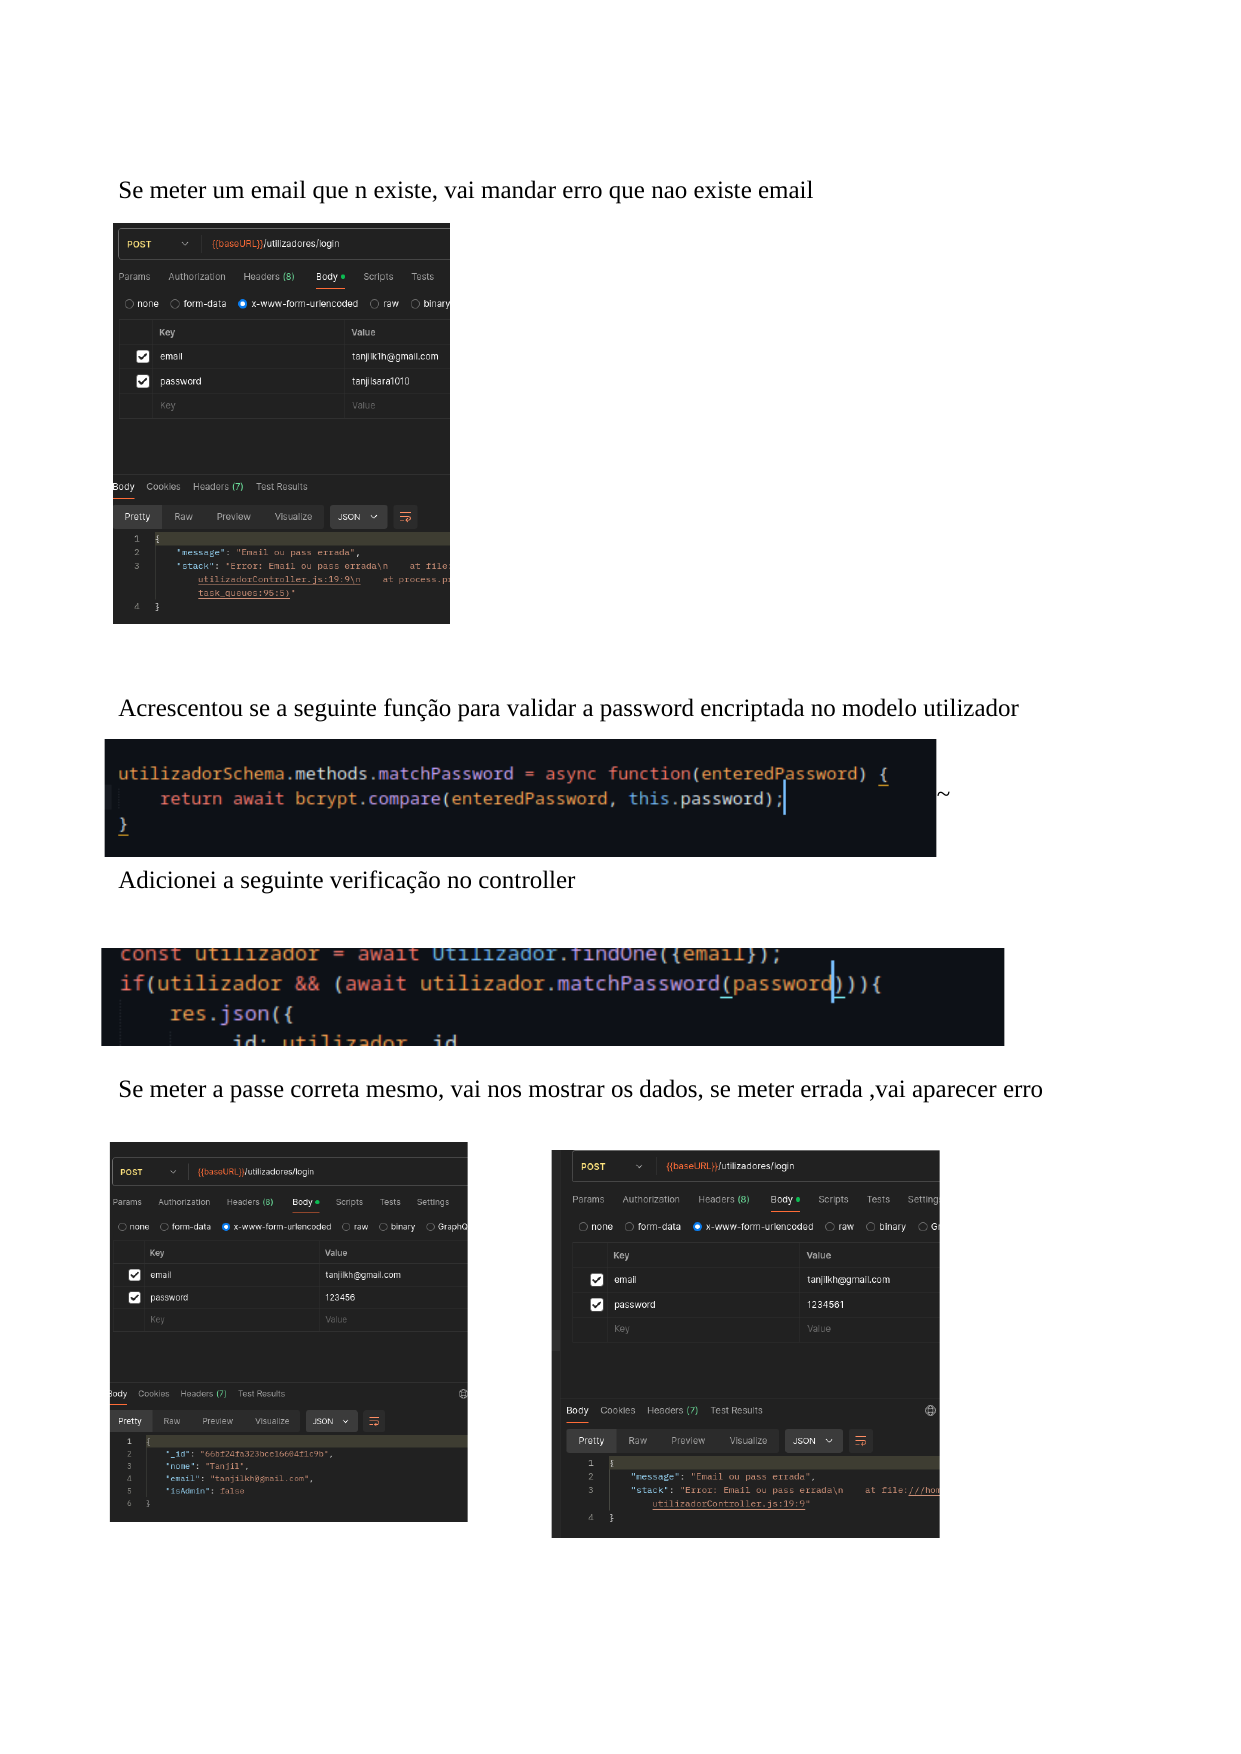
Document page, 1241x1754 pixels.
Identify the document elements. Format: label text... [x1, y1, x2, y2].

picture [104, 739, 937, 857]
picture [551, 1150, 940, 1538]
text Se meter a passe correta mesmo, vai nos mostrar os dados, se meter errada ,vai aparecer erro [118, 1074, 1122, 1103]
text Adicionei a seguinte verificação no controller [118, 866, 1122, 894]
text Se meter um email que n existe, vai mandar erro que nao existe email [118, 176, 1122, 204]
picture [109, 1142, 468, 1522]
text ~ [937, 779, 1122, 808]
text Acrescentou se a seguinte função para validar a password encriptada no modelo utilizador [118, 693, 1122, 722]
picture [113, 223, 450, 624]
picture [101, 948, 1005, 1046]
